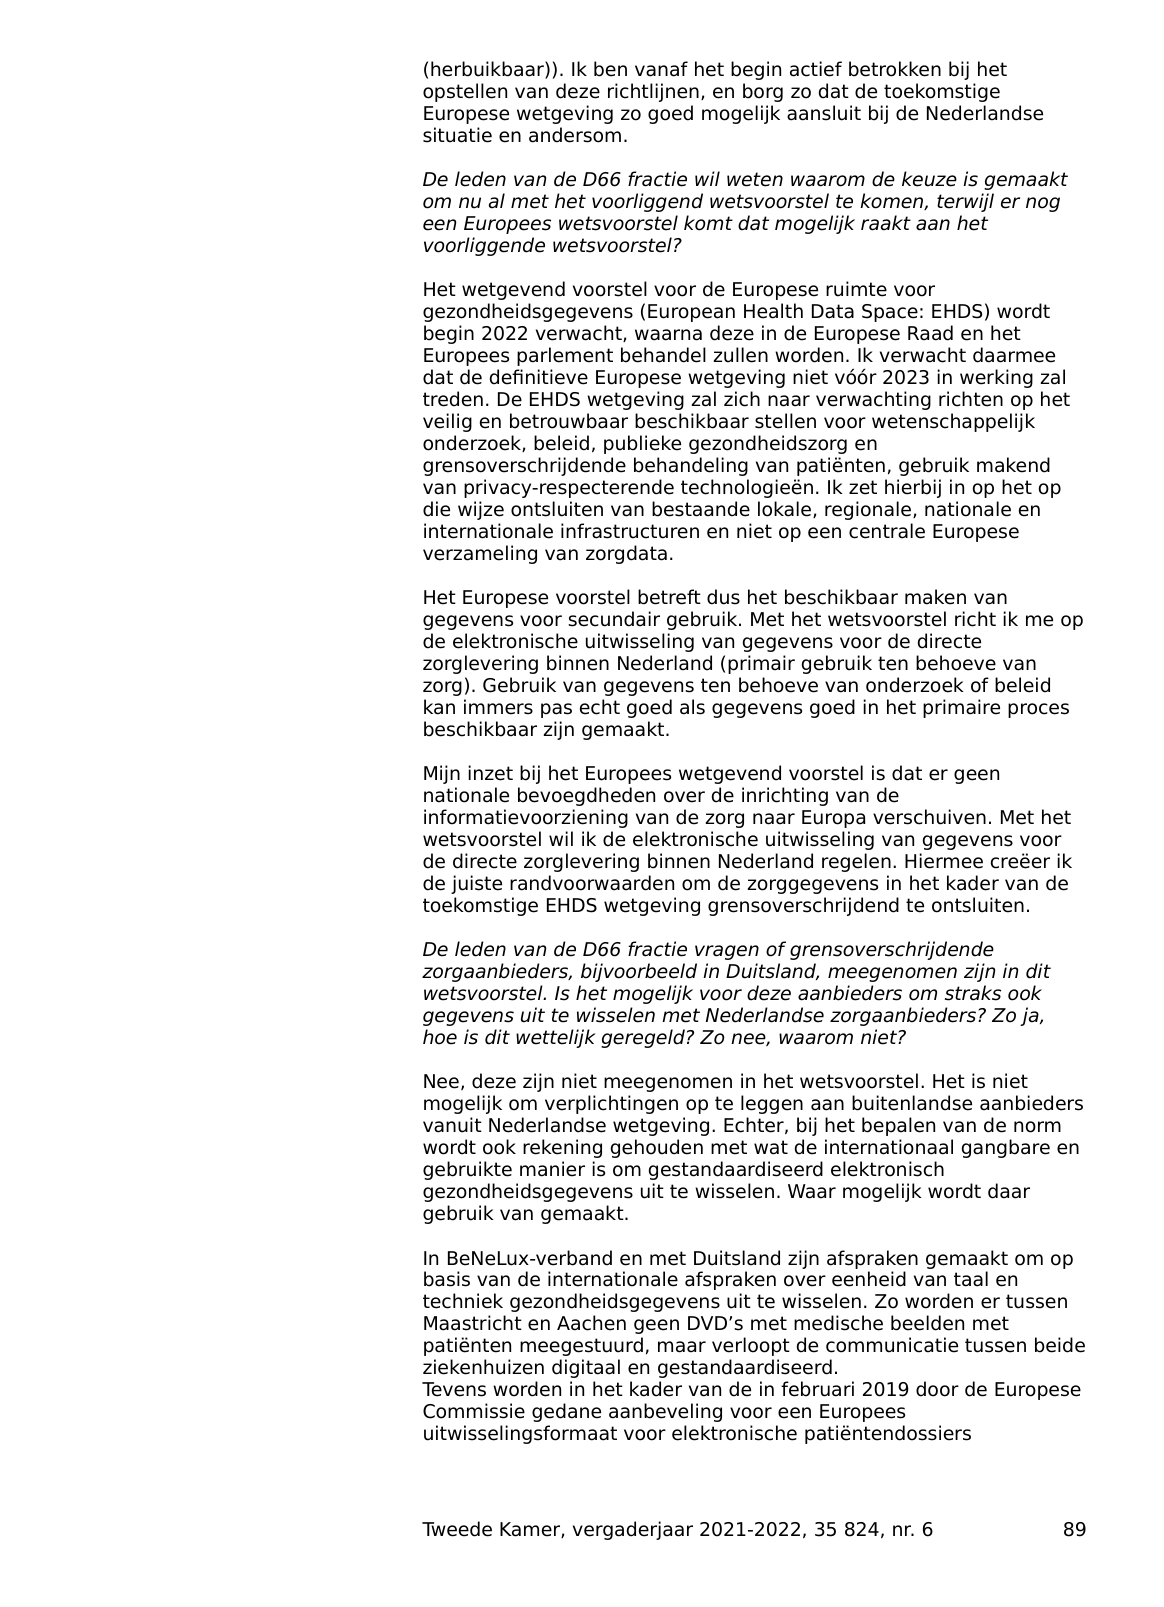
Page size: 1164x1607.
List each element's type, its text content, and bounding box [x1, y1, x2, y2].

text Het Europese voorstel betreft dus het beschikbaar maken van gegevens voor secundair gebruik. Met het wetsvoorstel richt ik me op de elektronische uitwisseling van gegevens voor de directe zorglevering binnen Nederland (primair gebruik ten behoeve van zorg). Gebruik van gegevens ten behoeve van onderzoek of beleid kan immers pas echt goed als gegevens goed in het primaire proces beschikbaar zijn gemaakt. [422, 587, 1087, 741]
text In BeNeLux-verband en met Duitsland zijn afspraken gemaakt om op basis van de internationale afspraken over eenheid van taal en techniek gezondheidsgegevens uit te wisselen. Zo worden er tussen Maastricht en Aachen geen DVD’s met medische beelden met patiënten meegestuurd, maar verloopt de communicatie tussen beide ziekenhuizen digitaal en gestandaardiseerd. [422, 1247, 1087, 1379]
text Mijn inzet bij het Europees wetgevend voorstel is dat er geen nationale bevoegdheden over de inrichting van de informatievoorziening van de zorg naar Europa verschuiven. Met het wetsvoorstel wil ik de elektronische uitwisseling van gegevens voor de directe zorglevering binnen Nederland regelen. Hiermee creëer ik de juiste randvoorwaarden om de zorggegevens in het kader van de toekomstige EHDS wetgeving grensoverschrijdend te ontsluiten. [422, 763, 1087, 917]
text Het wetgevend voorstel voor de Europese ruimte voor gezondheidsgegevens (European Health Data Space: EHDS) wordt begin 2022 verwacht, waarna deze in de Europese Raad en het Europees parlement behandel zullen worden. Ik verwacht daarmee dat de definitieve Europese wetgeving niet vóór 2023 in werking zal treden. De EHDS wetgeving zal zich naar verwachting richten op het veilig en betrouwbaar beschikbaar stellen voor wetenschappelijk onderzoek, beleid, publieke gezondheidszorg en grensoverschrijdende behandeling van patiënten, gebruik makend van privacy-respecterende technologieën. Ik zet hierbij in op het op die wijze ontsluiten van bestaande lokale, regionale, nationale en internationale infrastructuren en niet op een centrale Europese verzameling van zorgdata. [422, 279, 1087, 565]
text Tevens worden in het kader van de in februari 2019 door de Europese Commissie gedane aanbeveling voor een Europees uitwisselingsformaat voor elektronische patiëntendossiers [422, 1379, 1087, 1445]
text De leden van de D66 fractie wil weten waarom de keuze is gemaakt om nu al met het voorliggend wetsvoorstel te komen, terwijl er nog een Europees wetsvoorstel komt dat mogelijk raakt aan het voorliggende wetsvoorstel? [422, 169, 1087, 257]
text De leden van de D66 fractie vragen of grensoverschrijdende zorgaanbieders, bijvoorbeeld in Duitsland, meegenomen zijn in dit wetsvoorstel. Is het mogelijk voor deze aanbieders om straks ook gegevens uit te wisselen met Nederlandse zorgaanbieders? Zo ja, hoe is dit wettelijk geregeld? Zo nee, waarom niet? [422, 939, 1087, 1049]
text (herbuikbaar)). Ik ben vanaf het begin actief betrokken bij het opstellen van deze richtlijnen, en borg zo dat de toekomstige Europese wetgeving zo goed mogelijk aansluit bij de Nederlandse situatie en andersom. [422, 59, 1087, 147]
text Nee, deze zijn niet meegenomen in het wetsvoorstel. Het is niet mogelijk om verplichtingen op te leggen aan buitenlandse aanbieders vanuit Nederlandse wetgeving. Echter, bij het bepalen van de norm wordt ook rekening gehouden met wat de internationaal gangbare en gebruikte manier is om gestandaardiseerd elektronisch gezondheidsgegevens uit te wisselen. Waar mogelijk wordt daar gebruik van gemaakt. [422, 1071, 1087, 1225]
